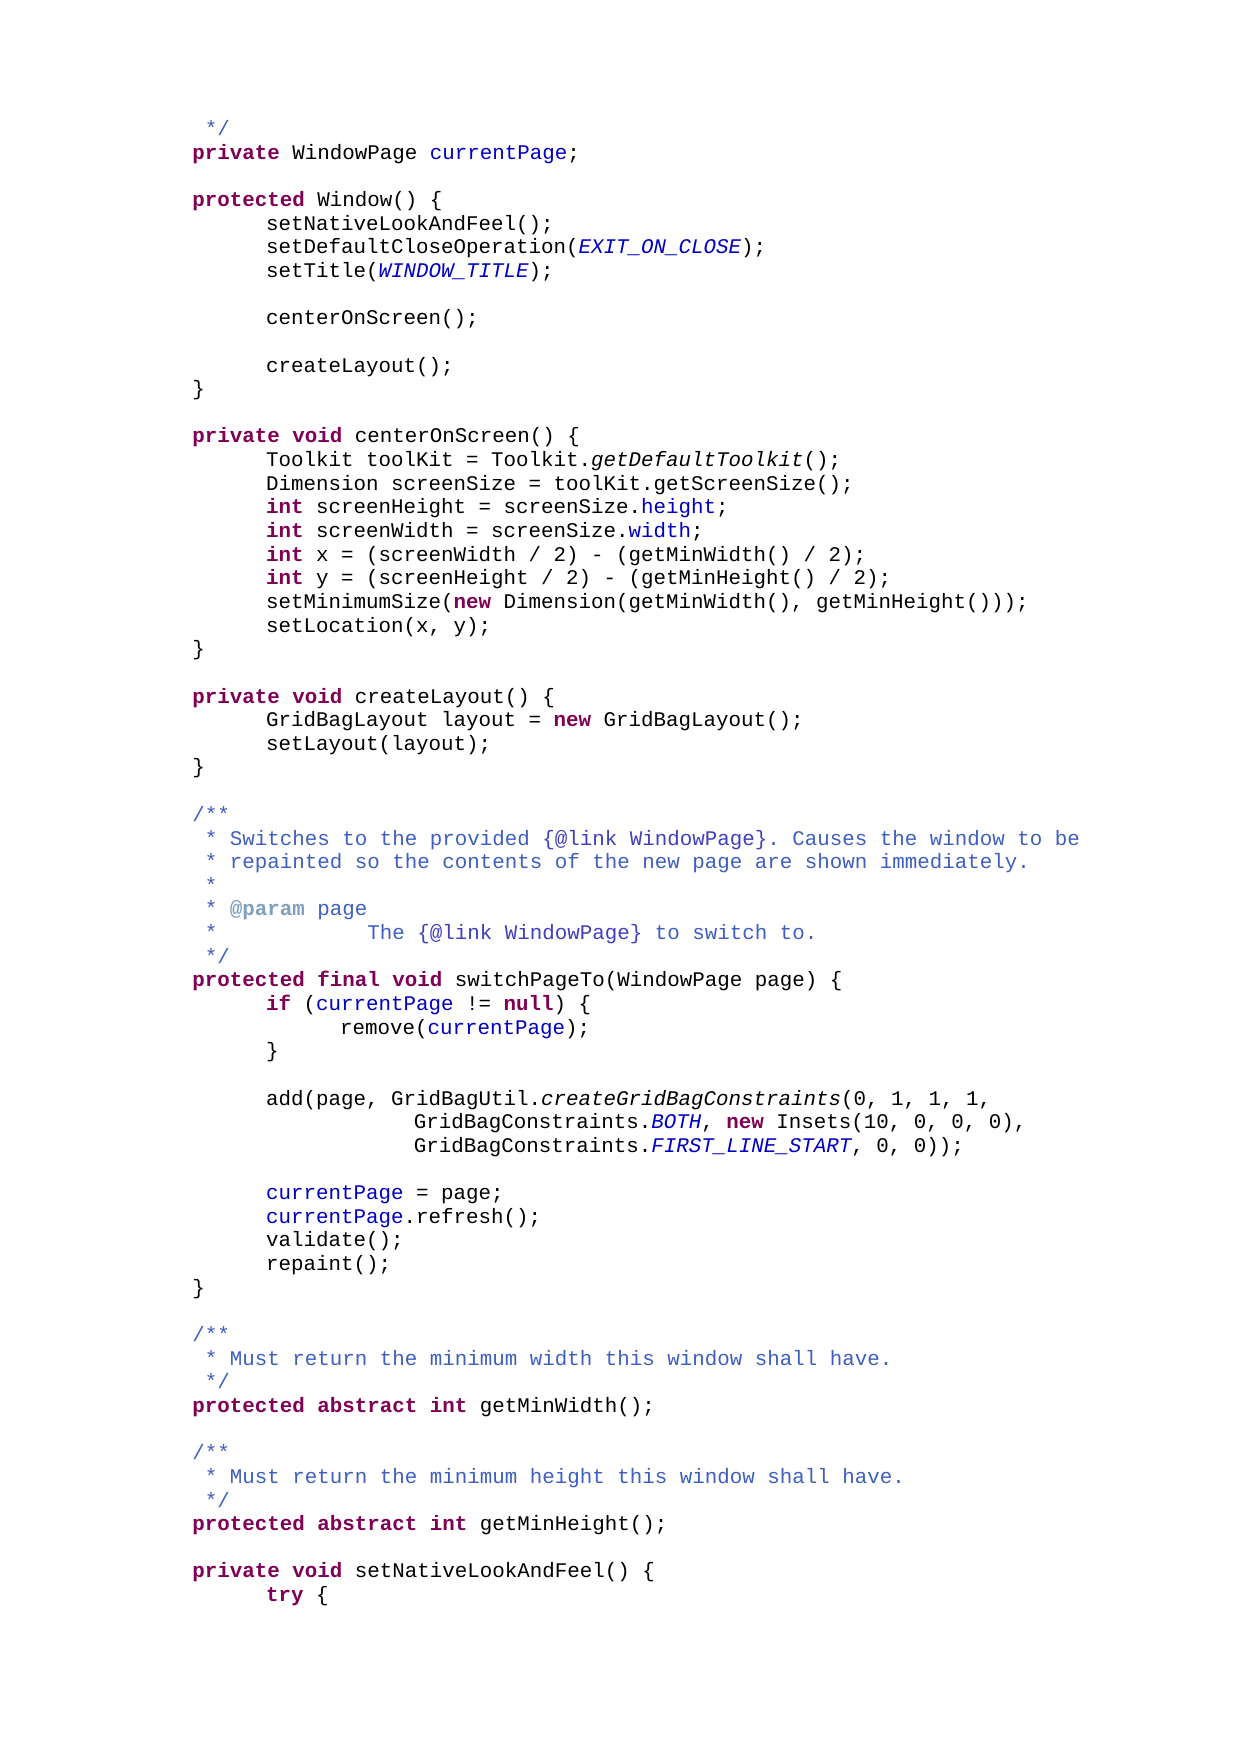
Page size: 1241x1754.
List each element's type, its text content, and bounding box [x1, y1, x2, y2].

text protected abstract int getMinHeight(); [118, 1513, 1122, 1537]
text /** [118, 804, 1122, 827]
text * [118, 875, 1122, 898]
text int y = (screenHeight / 2) - (getMinHeight() / 2); [118, 567, 1122, 591]
text */ [118, 1371, 1122, 1395]
text createLayout(); [118, 354, 1122, 378]
text currentPage.refresh(); [118, 1206, 1122, 1229]
text */ [118, 946, 1122, 969]
text private void setNativeLookAndFeel() { [118, 1561, 1122, 1584]
text GridBagConstraints.BOTH, new Insets(10, 0, 0, 0), [118, 1111, 1122, 1135]
text /** [118, 1324, 1122, 1348]
text private void centerOnScreen() { [118, 426, 1122, 449]
text setLocation(x, y); [118, 615, 1122, 638]
text setNativeLookAndFeel(); [118, 213, 1122, 236]
text setDefaultCloseOperation(EXIT_ON_CLOSE); [118, 236, 1122, 260]
text repaint(); [118, 1253, 1122, 1277]
text currentPage = page; [118, 1182, 1122, 1206]
text * repainted so the contents of the new page are shown immediately. [118, 851, 1122, 875]
text protected abstract int getMinWidth(); [118, 1395, 1122, 1419]
text private WindowPage currentPage; [118, 142, 1122, 165]
text int screenWidth = screenSize.width; [118, 520, 1122, 544]
text * @param page [118, 898, 1122, 922]
text } [118, 1040, 1122, 1064]
text [118, 1608, 1122, 1631]
text * Must return the minimum width this window shall have. [118, 1348, 1122, 1371]
text */ [118, 1489, 1122, 1513]
text add(page, GridBagUtil.createGridBagConstraints(0, 1, 1, 1, [118, 1088, 1122, 1111]
text /** [118, 1442, 1122, 1466]
text setTitle(WINDOW_TITLE); [118, 260, 1122, 284]
text * The {@link WindowPage} to switch to. [118, 922, 1122, 946]
text Dimension screenSize = toolKit.getScreenSize(); [118, 473, 1122, 496]
text } [118, 378, 1122, 402]
text GridBagLayout layout = new GridBagLayout(); [118, 709, 1122, 733]
text } [118, 1277, 1122, 1300]
text GridBagConstraints.FIRST_LINE_START, 0, 0)); [118, 1135, 1122, 1158]
text private void createLayout() { [118, 686, 1122, 709]
text remove(currentPage); [118, 1017, 1122, 1040]
text } [118, 757, 1122, 780]
text setLayout(layout); [118, 733, 1122, 757]
text centerOnScreen(); [118, 307, 1122, 331]
text * Must return the minimum height this window shall have. [118, 1466, 1122, 1489]
text if (currentPage != null) { [118, 993, 1122, 1017]
text protected final void switchPageTo(WindowPage page) { [118, 969, 1122, 993]
text Toolkit toolKit = Toolkit.getDefaultToolkit(); [118, 449, 1122, 473]
text try { [118, 1584, 1122, 1608]
text setMinimumSize(new Dimension(getMinWidth(), getMinHeight())); [118, 591, 1122, 615]
text protected Window() { [118, 189, 1122, 213]
text } [118, 638, 1122, 662]
text */ [118, 118, 1122, 142]
text int x = (screenWidth / 2) - (getMinWidth() / 2); [118, 544, 1122, 567]
text * Switches to the provided {@link WindowPage}. Causes the window to be [118, 827, 1122, 851]
text int screenHeight = screenSize.height; [118, 496, 1122, 520]
text validate(); [118, 1229, 1122, 1253]
